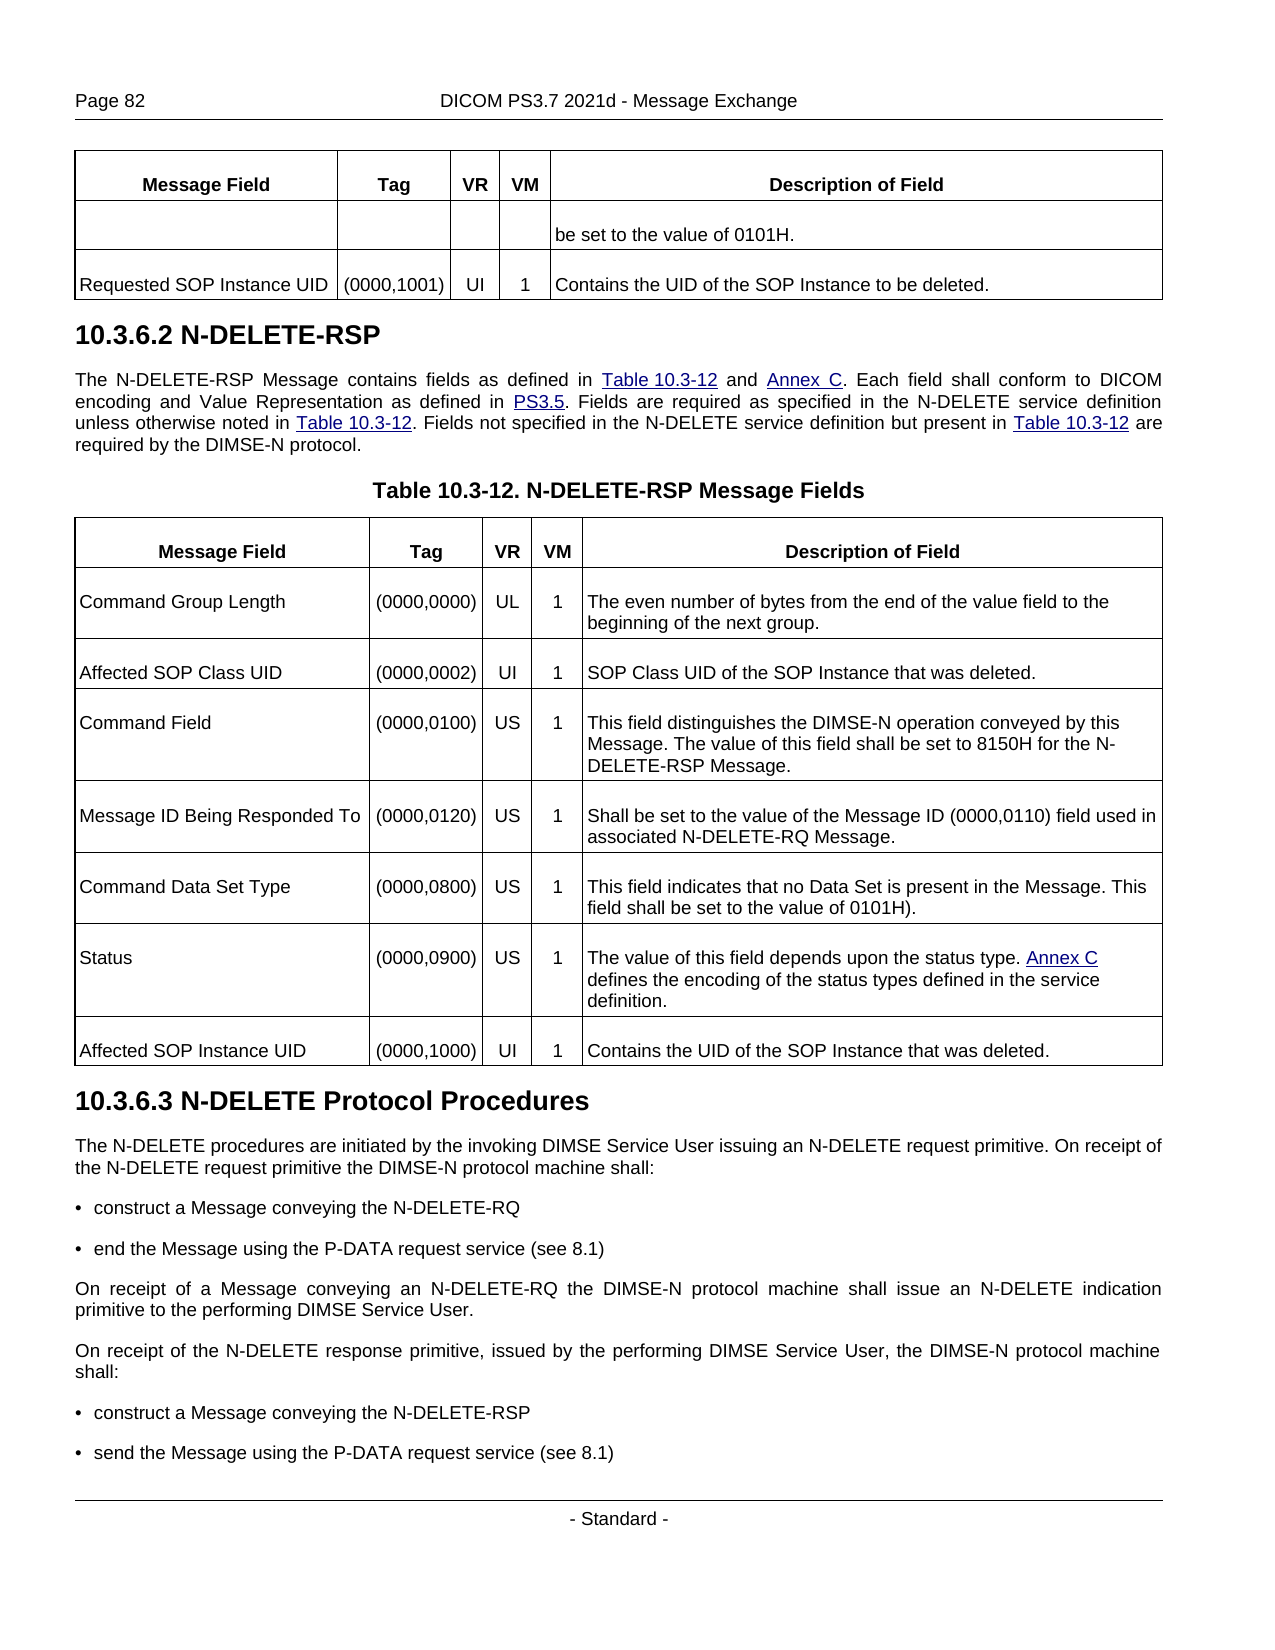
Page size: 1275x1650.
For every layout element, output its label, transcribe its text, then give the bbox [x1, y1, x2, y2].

table_cell Contains the UID of the SOP Instance that was deleted. [583, 1017, 1162, 1065]
table_header VR [483, 518, 531, 567]
table_cell (0000,0000) [370, 568, 482, 638]
table_header Description of Field [583, 518, 1162, 567]
table_cell 1 [532, 689, 582, 780]
table_cell (0000,0800) [370, 853, 482, 923]
table_cell [451, 201, 499, 249]
table_cell Command Data Set Type [76, 853, 369, 923]
text • send the Message using the P-DATA request service (see 8.1) [75, 1442, 1162, 1463]
table_cell 1 [500, 250, 550, 299]
text On receipt of a Message conveying an N-DELETE-RQ the DIMSE-N protocol machine shall issue an N-DELETE indication primitive to the performing DIMSE Service User. [75, 1278, 1162, 1321]
table_cell 1 [532, 781, 582, 852]
table_cell The even number of bytes from the end of the value field to the beginning of the next group. [583, 568, 1162, 638]
table_cell (0000,0120) [370, 781, 482, 852]
text 10.3.6.3 N-DELETE Protocol Procedures [75, 1085, 1162, 1116]
table_cell (0000,0900) [370, 924, 482, 1016]
table_cell 1 [532, 1017, 582, 1065]
table_cell This field indicates that no Data Set is present in the Message. This field shall be set to the value of 0101H). [583, 853, 1162, 923]
text • end the Message using the P-DATA request service (see 8.1) [75, 1237, 1162, 1259]
table_header VM [500, 151, 550, 200]
table_cell Command Field [76, 689, 369, 780]
table_cell This field distinguishes the DIMSE-N operation conveyed by this Message. The value of this field shall be set to 8150H for the N-DELETE-RSP Message. [583, 689, 1162, 780]
table_cell (0000,1001) [338, 250, 450, 299]
table_cell [338, 201, 450, 249]
table_header Tag [370, 518, 482, 567]
table_cell US [483, 689, 531, 780]
table_cell (0000,1000) [370, 1017, 482, 1065]
text On receipt of the N-DELETE response primitive, issued by the performing DIMSE Service User, the DIMSE-N protocol machine shall: [75, 1339, 1162, 1383]
table_header VR [451, 151, 499, 200]
table_header Description of Field [551, 151, 1162, 200]
table_cell Requested SOP Instance UID [76, 250, 337, 299]
table_cell US [483, 924, 531, 1016]
table_cell 1 [532, 924, 582, 1016]
table_header Message Field [76, 518, 369, 567]
table_cell UI [483, 639, 531, 688]
table_cell UI [483, 1017, 531, 1065]
text Table 10.3-12. N-DELETE-RSP Message Fields [75, 478, 1162, 503]
text • construct a Message conveying the N-DELETE-RSP [75, 1401, 1162, 1423]
table_header Tag [338, 151, 450, 200]
table_cell Shall be set to the value of the Message ID (0000,0110) field used in associated N-DELETE-RQ Message. [583, 781, 1162, 852]
table_header Message Field [76, 151, 337, 200]
table_cell (0000,0002) [370, 639, 482, 688]
table_cell UL [483, 568, 531, 638]
text The N-DELETE-RSP Message contains fields as defined in Table 10.3-12 and Annex C. Each field shall conform to DICOM encoding and Value Representation as defined in PS3.5. Fields are required as specified in the N-DELETE service definition unless otherwise noted in Table 10.3-12. Fields not specified in the N-DELETE service definition but present in Table 10.3-12 are required by the DIMSE-N protocol. [75, 369, 1162, 455]
table_cell 1 [532, 853, 582, 923]
table_cell [500, 201, 550, 249]
table_cell Command Group Length [76, 568, 369, 638]
table_cell Contains the UID of the SOP Instance to be deleted. [551, 250, 1162, 299]
table_cell 1 [532, 639, 582, 688]
table_cell Affected SOP Instance UID [76, 1017, 369, 1065]
table_cell Status [76, 924, 369, 1016]
table_cell 1 [532, 568, 582, 638]
table_cell SOP Class UID of the SOP Instance that was deleted. [583, 639, 1162, 688]
table_cell The value of this field depends upon the status type. Annex C defines the encoding of the status types defined in the service definition. [583, 924, 1162, 1016]
table_header VM [532, 518, 582, 567]
text • construct a Message conveying the N-DELETE-RQ [75, 1197, 1162, 1219]
table_cell US [483, 781, 531, 852]
table_cell UI [451, 250, 499, 299]
table_cell Message ID Being Responded To [76, 781, 369, 852]
table_cell Affected SOP Class UID [76, 639, 369, 688]
table_cell be set to the value of 0101H. [551, 201, 1162, 249]
table_cell [76, 201, 337, 249]
text The N-DELETE procedures are initiated by the invoking DIMSE Service User issuing an N-DELETE request primitive. On receipt of the N-DELETE request primitive the DIMSE-N protocol machine shall: [75, 1135, 1162, 1178]
table_cell (0000,0100) [370, 689, 482, 780]
text 10.3.6.2 N-DELETE-RSP [75, 319, 1162, 350]
table_cell US [483, 853, 531, 923]
